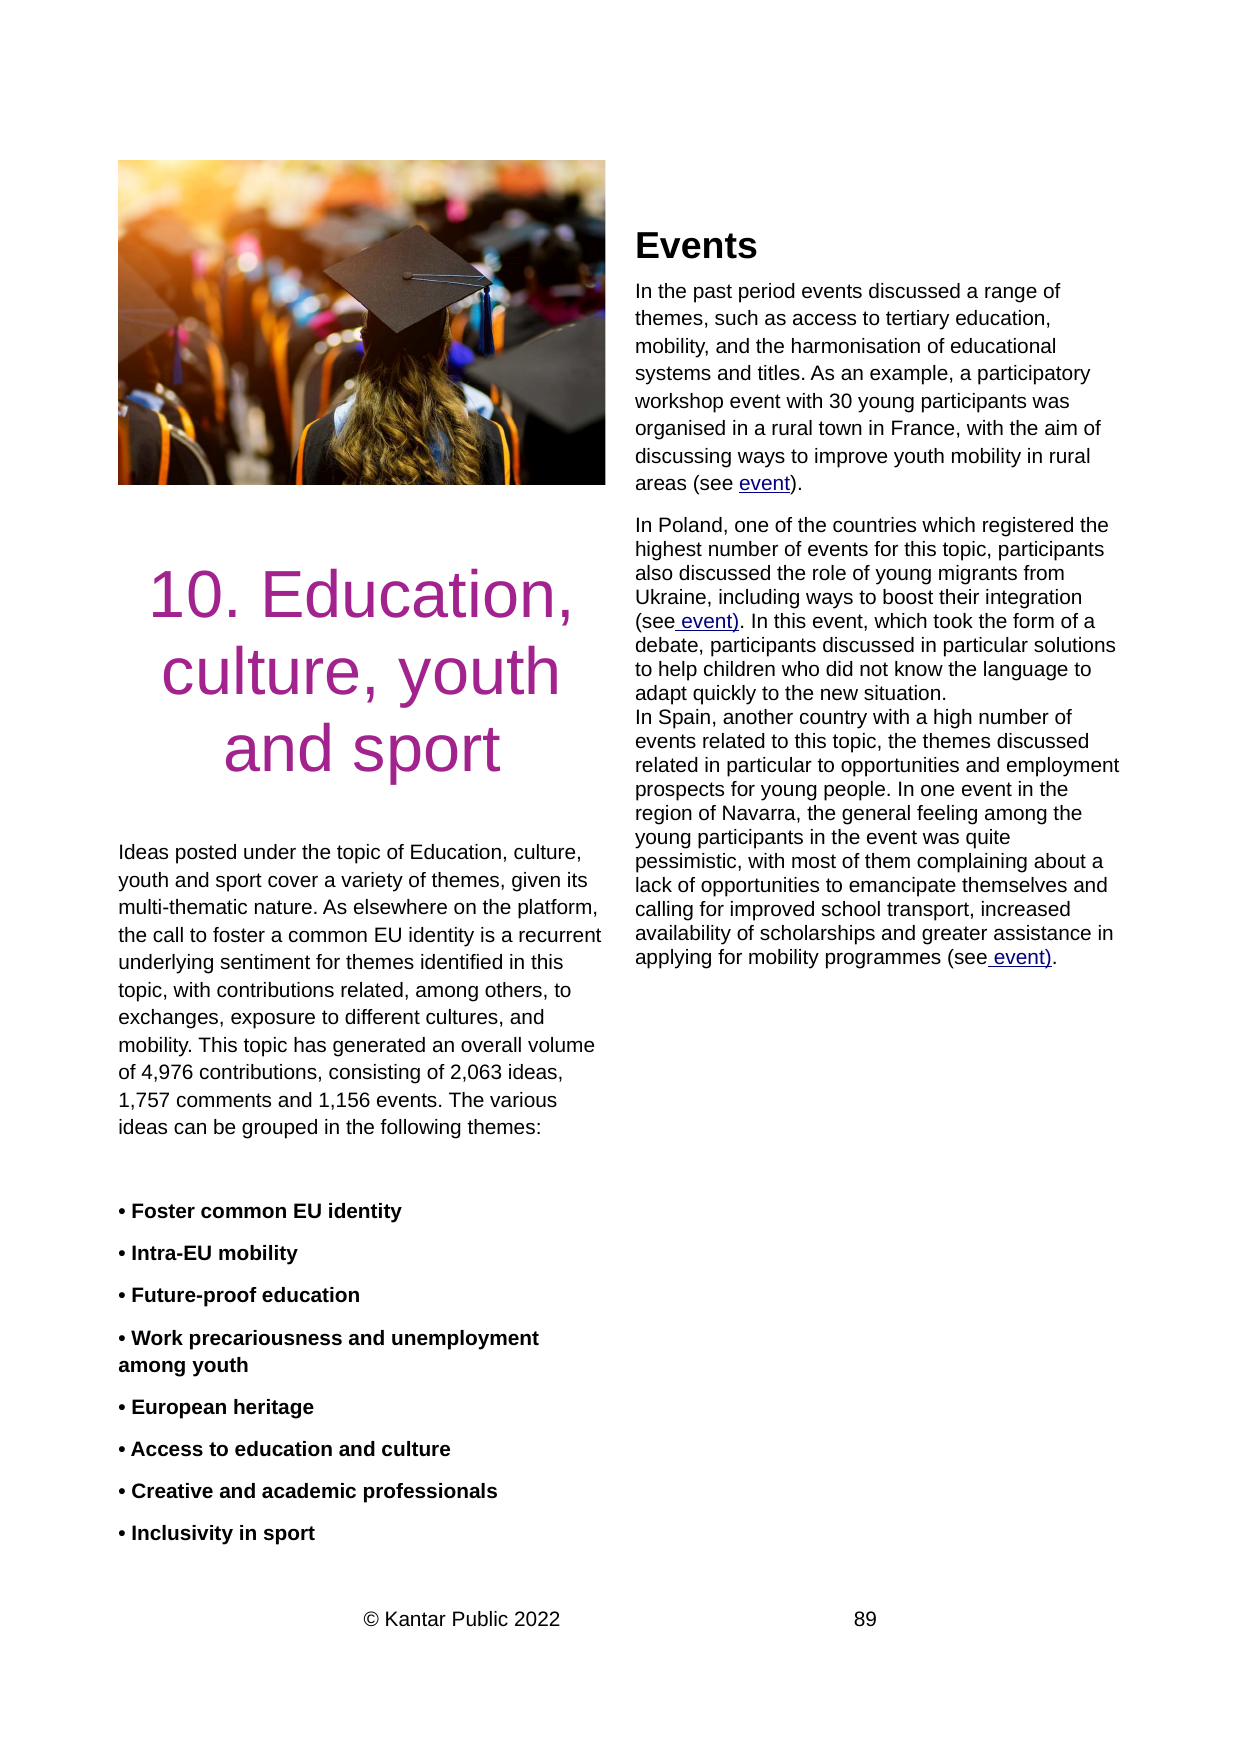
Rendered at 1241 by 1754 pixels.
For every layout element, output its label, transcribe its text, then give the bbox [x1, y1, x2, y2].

text • Work precariousness and unemployment among youth [118, 1325, 605, 1377]
text Ideas posted under the topic of Education, culture, youth and sport cover a variety of themes, given its multi-thematic nature. As elsewhere on the platform, the call to foster a common EU identity is a recurrent underlying sentiment for themes identified in this topic, with contributions related, among others, to exchanges, exposure to different cultures, and mobility. This topic has generated an overall volume of 4,976 contributions, consisting of 2,063 ideas, 1,757 comments and 1,156 events. The various ideas can be grouped in the following themes: [118, 840, 605, 1139]
text • Access to education and culture [118, 1437, 605, 1461]
text • Future-proof education [118, 1283, 605, 1307]
text • Inclusivity in sport [118, 1521, 605, 1545]
text • Creative and academic professionals [118, 1479, 605, 1503]
text • Intra-EU mobility [118, 1241, 605, 1265]
text In Spain, another country with a high number of events related to this topic, the themes discussed related in particular to opportunities and employment prospects for young people. In one event in the region of Navarra, the general feeling among the young participants in the event was quite pessimistic, with most of them complaining about a lack of opportunities to emancipate themselves and calling for improved school transport, increased availability of scholarships and greater assistance in applying for mobility programmes (see event). [635, 705, 1122, 968]
text • European heritage [118, 1395, 605, 1419]
subtitle Events [635, 223, 1122, 266]
text In Poland, one of the countries which registered the highest number of events for this topic, participants also discussed the role of young migrants from Ukraine, including ways to boost their integration (see event). In this event, which took the form of a debate, participants discussed in particular solutions to help children who did not know the language to adapt quickly to the new situation. [635, 513, 1122, 705]
picture [118, 160, 606, 485]
text • Foster common EU identity [118, 1199, 605, 1223]
subtitle 10. Education, culture, youth and sport [118, 555, 605, 785]
text In the past period events discussed a range of themes, such as access to tertiary education, mobility, and the harmonisation of educational systems and titles. As an example, a participatory workshop event with 30 young participants was organised in a rural town in France, with the aim of discussing ways to improve youth mobility in rural areas (see event). [635, 279, 1122, 495]
